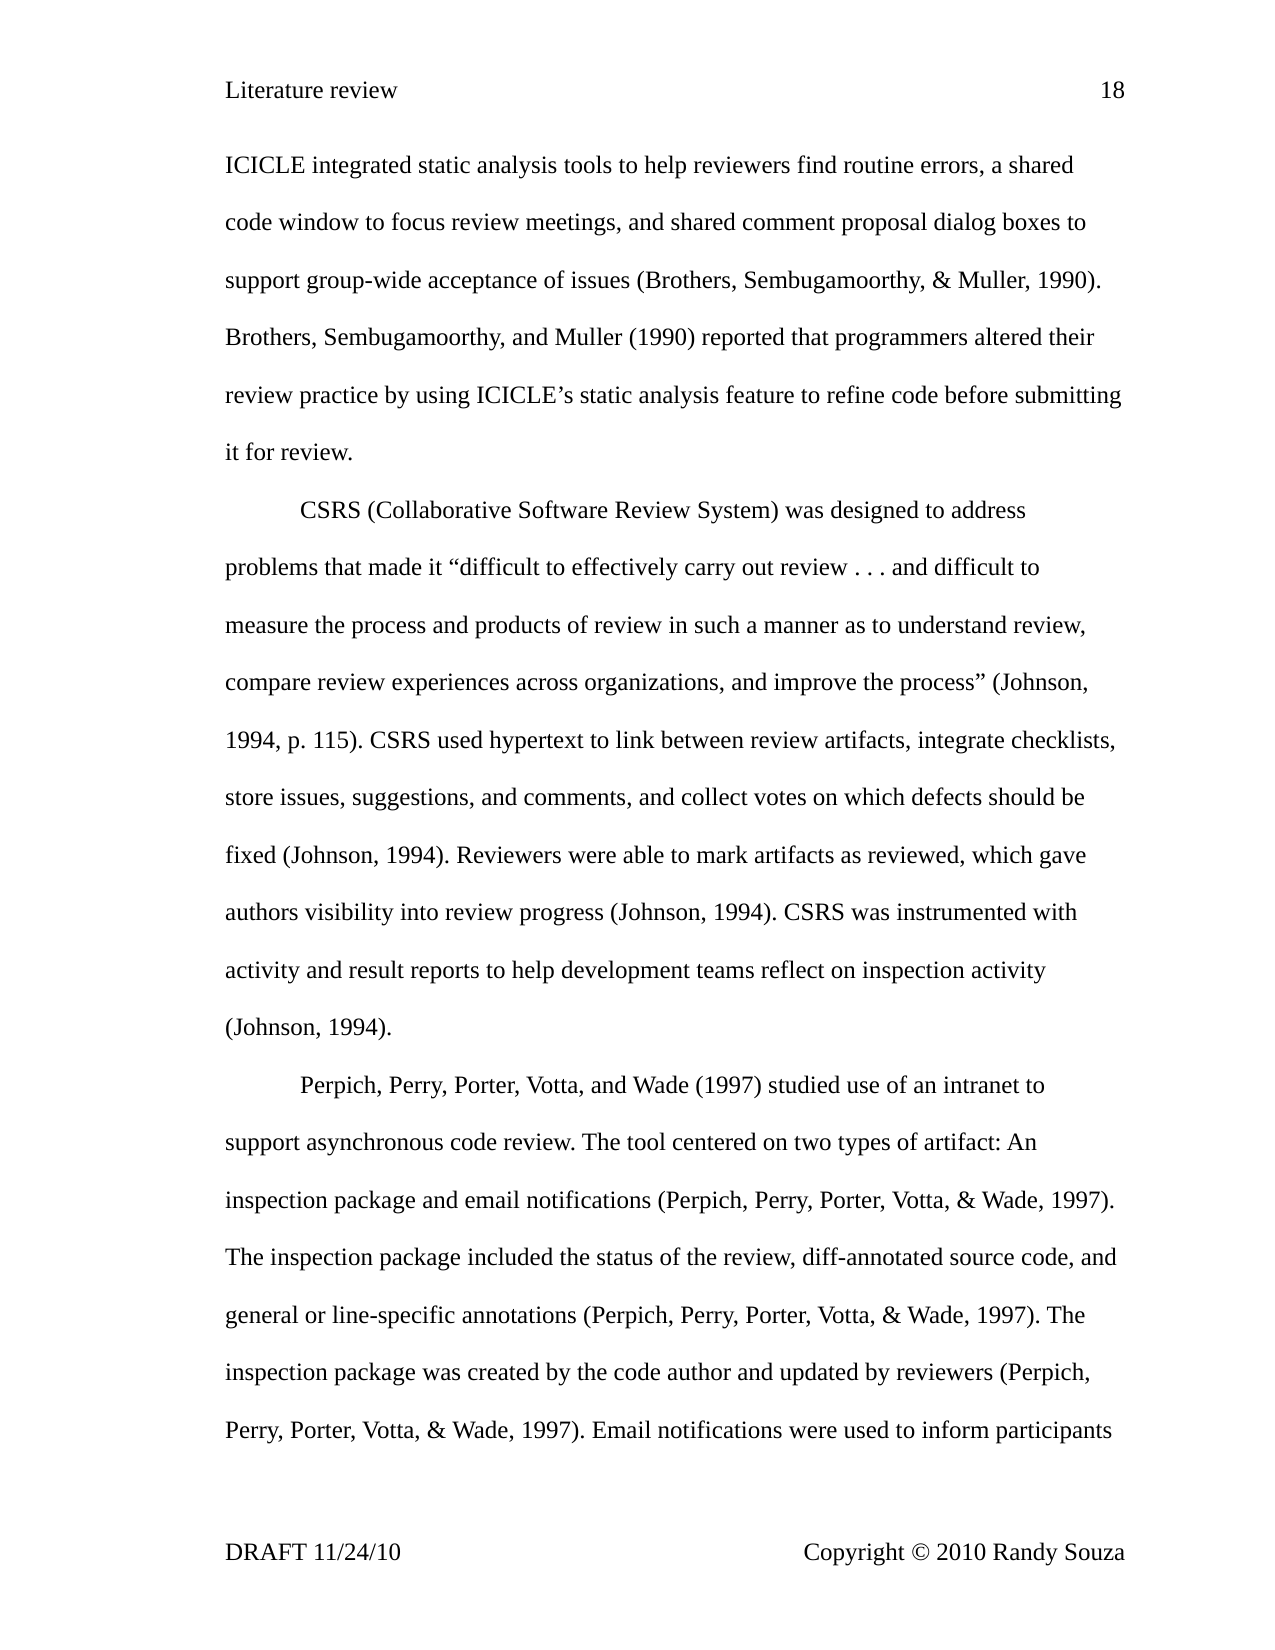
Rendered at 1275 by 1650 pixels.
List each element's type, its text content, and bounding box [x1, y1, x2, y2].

text Perpich, Perry, Porter, Votta, and Wade (1997) studied use of an intranet to support asynchronous code review. The tool centered on two types of artifact: An inspection package and email notifications (Perpich, Perry, Porter, Votta, & Wade, 1997). The inspection package included the status of the review, diff-annotated source code, and general or line-specific annotations (Perpich, Perry, Porter, Votta, & Wade, 1997). The inspection package was created by the code author and updated by reviewers (Perpich, Perry, Porter, Votta, & Wade, 1997). Email notifications were used to inform participants [225, 1070, 1125, 1444]
text ICICLE integrated static analysis tools to help reviewers find routine errors, a shared code window to focus review meetings, and shared comment proposal dialog boxes to support group-wide acceptance of issues (Brothers, Sembugamoorthy, & Muller, 1990). Brothers, Sembugamoorthy, and Muller (1990) reported that programmers altered their review practice by using ICICLE’s static analysis feature to refine code before submitting it for review. [225, 150, 1125, 466]
text CSRS (Collaborative Software Review System) was designed to address problems that made it “difficult to effectively carry out review . . . and difficult to measure the process and products of review in such a manner as to understand review, compare review experiences across organizations, and improve the process” (Johnson, 1994, p. 115). CSRS used hypertext to link between review artifacts, integrate checklists, store issues, suggestions, and comments, and collect votes on which defects should be fixed (Johnson, 1994). Reviewers were able to mark artifacts as reviewed, which gave authors visibility into review progress (Johnson, 1994). CSRS was instrumented with activity and result reports to help development teams reflect on inspection activity (Johnson, 1994). [225, 495, 1125, 1041]
